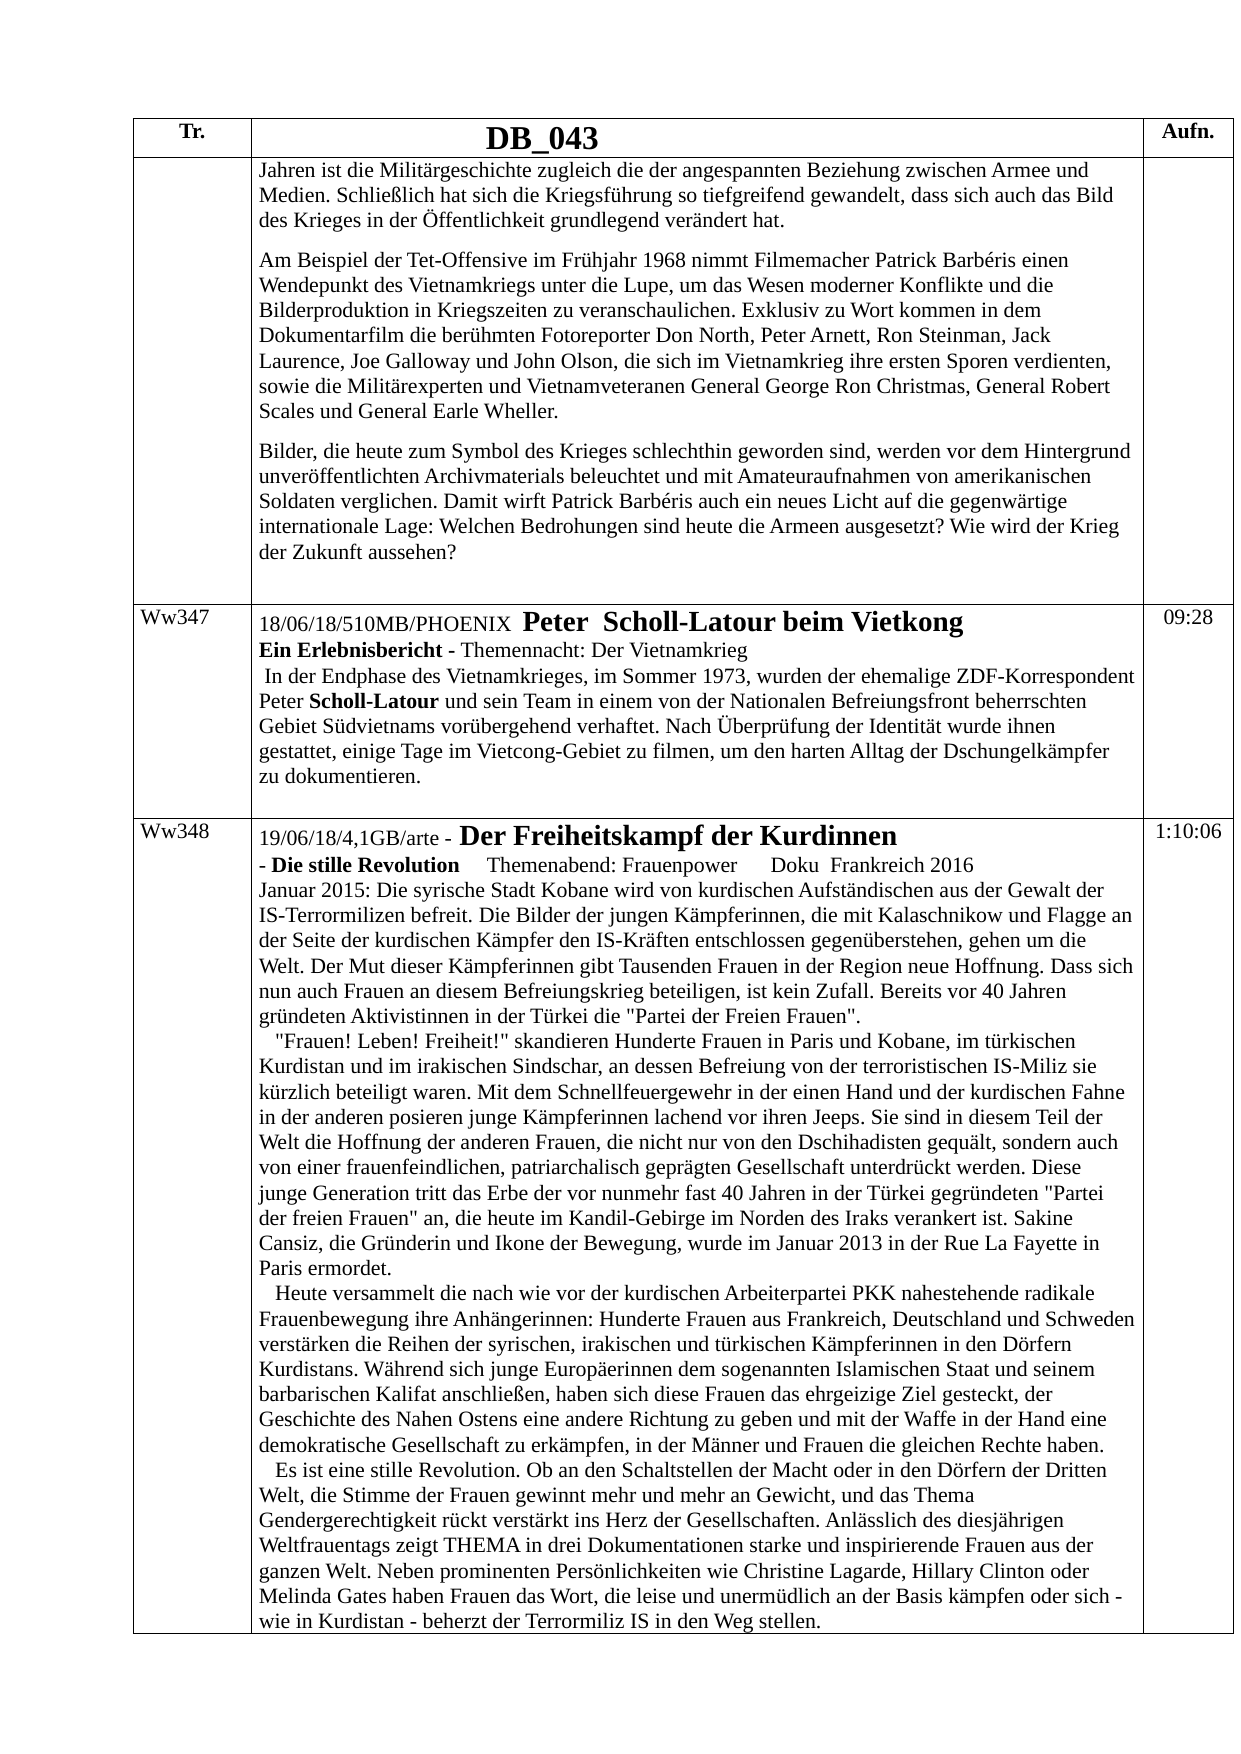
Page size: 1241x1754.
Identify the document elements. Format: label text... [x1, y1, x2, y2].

table_header Tr. [134, 119, 251, 157]
table_cell Ww348 [134, 819, 251, 1633]
table_cell 19/06/18/4,1GB/arte - Der Freiheitskampf der Kurdinnen - Die stille Revolution Themenabend: Frauenpower Doku Frankreich 2016 Januar 2015: Die syrische Stadt Kobane wird von kurdischen Aufständischen aus der Gewalt der IS-Terrormilizen befreit. Die Bilder der jungen Kämpferinnen, die mit Kalaschnikow und Flagge an der Seite der kurdischen Kämpfer den IS-Kräften entschlossen gegenüberstehen, gehen um die Welt. Der Mut dieser Kämpferinnen gibt Tausenden Frauen in der Region neue Hoffnung. Dass sich nun auch Frauen an diesem Befreiungskrieg beteiligen, ist kein Zufall. Bereits vor 40 Jahren gründeten Aktivistinnen in der Türkei die "Partei der Freien Frauen". "Frauen! Leben! Freiheit!" skandieren Hunderte Frauen in Paris und Kobane, im türkischen Kurdistan und im irakischen Sindschar, an dessen Befreiung von der terroristischen IS-Miliz sie kürzlich beteiligt waren. Mit dem Schnellfeuergewehr in der einen Hand und der kurdischen Fahne in der anderen posieren junge Kämpferinnen lachend vor ihren Jeeps. Sie sind in diesem Teil der Welt die Hoffnung der anderen Frauen, die nicht nur von den Dschihadisten gequält, sondern auch von einer frauenfeindlichen, patriarchalisch geprägten Gesellschaft unterdrückt werden. Diese junge Generation tritt das Erbe der vor nunmehr fast 40 Jahren in der Türkei gegründeten "Partei der freien Frauen" an, die heute im Kandil-Gebirge im Norden des Iraks verankert ist. Sakine Cansiz, die Gründerin und Ikone der Bewegung, wurde im Januar 2013 in der Rue La Fayette in Paris ermordet. Heute versammelt die nach wie vor der kurdischen Arbeiterpartei PKK nahestehende radikale Frauenbewegung ihre Anhängerinnen: Hunderte Frauen aus Frankreich, Deutschland und Schweden verstärken die Reihen der syrischen, irakischen und türkischen Kämpferinnen in den Dörfern Kurdistans. Während sich junge Europäerinnen dem sogenannten Islamischen Staat und seinem barbarischen Kalifat anschließen, haben sich diese Frauen das ehrgeizige Ziel gesteckt, der Geschichte des Nahen Ostens eine andere Richtung zu geben und mit der Waffe in der Hand eine demokratische Gesellschaft zu erkämpfen, in der Männer und Frauen die gleichen Rechte haben. Es ist eine stille Revolution. Ob an den Schaltstellen der Macht oder in den Dörfern der Dritten Welt, die Stimme der Frauen gewinnt mehr und mehr an Gewicht, und das Thema Gendergerechtigkeit rückt verstärkt ins Herz der Gesellschaften. Anlässlich des diesjährigen Weltfrauentags zeigt THEMA in drei Dokumentationen starke und inspirierende Frauen aus der ganzen Welt. Neben prominenten Persönlichkeiten wie Christine Lagarde, Hillary Clinton oder Melinda Gates haben Frauen das Wort, die leise und unermüdlich an der Basis kämpfen oder sich - wie in Kurdistan - beherzt der Terrormiliz IS in den Weg stellen. [252, 819, 1143, 1633]
table_cell Jahren ist die Militärgeschichte zugleich die der angespannten Beziehung zwischen Armee und Medien. Schließlich hat sich die Kriegsführung so tiefgreifend gewandelt, dass sich auch das Bild des Krieges in der Öffentlichkeit grundlegend verändert hat. Am Beispiel der Tet-Offensive im Frühjahr 1968 nimmt Filmemacher Patrick Barbéris einen Wendepunkt des Vietnamkriegs unter die Lupe, um das Wesen moderner Konflikte und die Bilderproduktion in Kriegszeiten zu veranschaulichen. Exklusiv zu Wort kommen in dem Dokumentarfilm die berühmten Fotoreporter Don North, Peter Arnett, Ron Steinman, Jack Laurence, Joe Galloway und John Olson, die sich im Vietnamkrieg ihre ersten Sporen verdienten, sowie die Militärexperten und Vietnamveteranen General George Ron Christmas, General Robert Scales und General Earle Wheller. Bilder, die heute zum Symbol des Krieges schlechthin geworden sind, werden vor dem Hintergrund unveröffentlichten Archivmaterials beleuchtet und mit Amateuraufnahmen von amerikanischen Soldaten verglichen. Damit wirft Patrick Barbéris auch ein neues Licht auf die gegenwärtige internationale Lage: Welchen Bedrohungen sind heute die Armeen ausgesetzt? Wie wird der Krieg der Zukunft aussehen? [252, 158, 1143, 604]
table_header DB_043 [252, 119, 1143, 157]
table_cell Ww347 [134, 605, 251, 818]
table_cell 1:10:06 [1144, 819, 1233, 1633]
table_cell [1144, 158, 1233, 604]
table_cell 18/06/18/510MB/PHOENIX Peter Scholl-Latour beim Vietkong Ein Erlebnisbericht - Themennacht: Der Vietnamkrieg In der Endphase des Vietnamkrieges, im Sommer 1973, wurden der ehemalige ZDF-Korrespondent Peter Scholl-Latour und sein Team in einem von der Nationalen Befreiungsfront beherrschten Gebiet Südvietnams vorübergehend verhaftet. Nach Überprüfung der Identität wurde ihnen gestattet, einige Tage im Vietcong-Gebiet zu filmen, um den harten Alltag der Dschungelkämpfer zu dokumentieren. [252, 605, 1143, 818]
table_cell [134, 158, 251, 604]
table_cell 09:28 [1144, 605, 1233, 818]
table_header Aufn. [1144, 119, 1233, 157]
